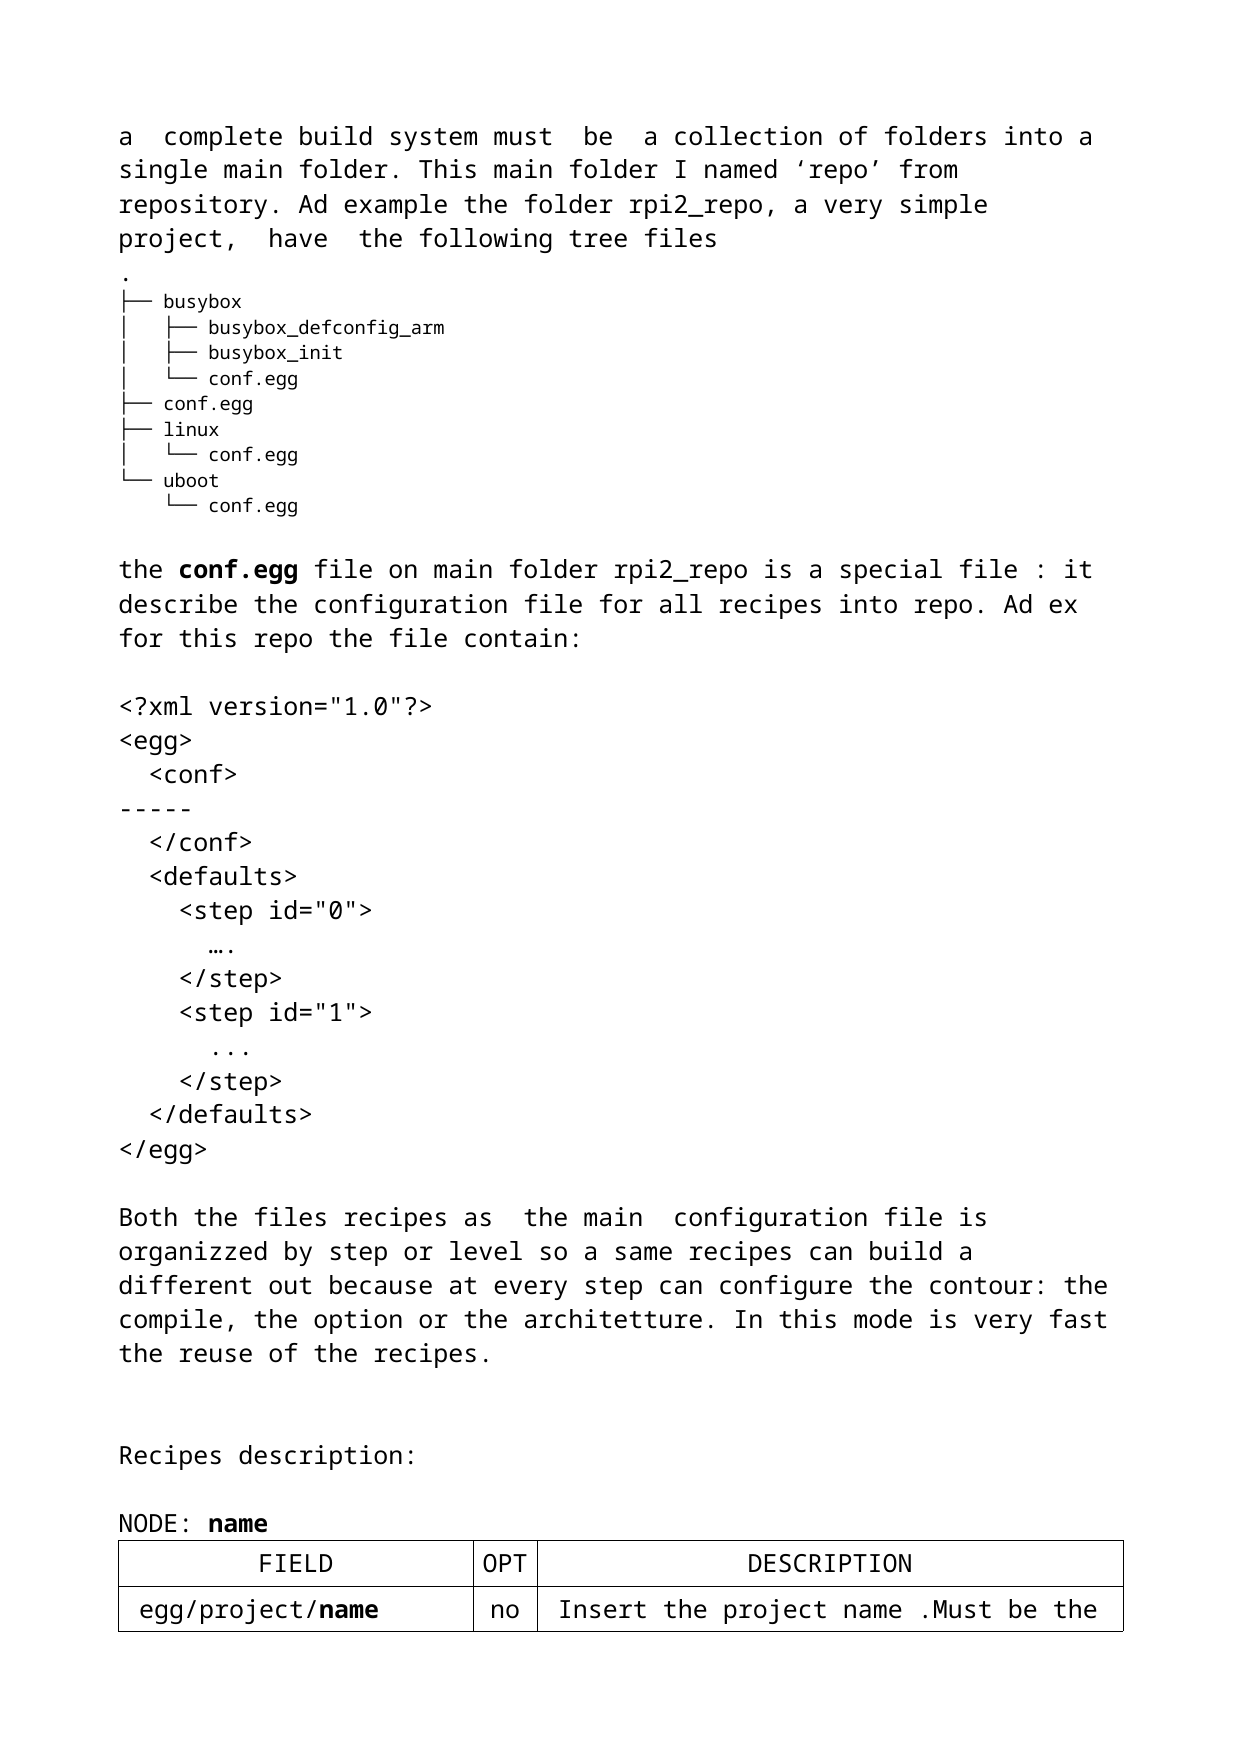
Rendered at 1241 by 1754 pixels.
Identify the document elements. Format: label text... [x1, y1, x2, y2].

text └── conf.egg [118, 493, 1122, 518]
table_cell egg/project/name [119, 1587, 473, 1631]
text Recipes description: [118, 1438, 1122, 1472]
text ├── busybox [118, 288, 1122, 314]
table_cell Insert the project name .Must be the [538, 1587, 1123, 1631]
text <?xml version="1.0"?> [118, 688, 1122, 722]
text </step> [118, 1063, 1122, 1097]
text the conf.egg file on main folder rpi2_repo is a special file : it describe the configuration file for all recipes into repo. Ad ex for this repo the file contain: [118, 552, 1122, 654]
text NODE: name [118, 1506, 1122, 1540]
text └── uboot [118, 467, 1122, 493]
text <step id="0"> [118, 893, 1122, 927]
text <step id="1"> [118, 995, 1122, 1029]
text │ └── conf.egg [118, 442, 1122, 467]
text ├── linux [118, 416, 1122, 442]
text <egg> [118, 722, 1122, 757]
text </egg> [118, 1131, 1122, 1165]
text │ └── conf.egg [118, 365, 1122, 391]
text </defaults> [118, 1097, 1122, 1131]
text </conf> [118, 825, 1122, 859]
text <defaults> [118, 859, 1122, 893]
table_header OPT [474, 1541, 537, 1586]
table_header DESCRIPTION [538, 1541, 1123, 1586]
text <conf> [118, 757, 1122, 791]
text ... [118, 1029, 1122, 1063]
text │ ├── busybox_defconfig_arm [118, 314, 1122, 339]
text ├── conf.egg [118, 391, 1122, 416]
text │ ├── busybox_init [118, 339, 1122, 365]
text …. [118, 927, 1122, 961]
text </step> [118, 961, 1122, 995]
text Both the files recipes as the main configuration file is organizzed by step or level so a same recipes can build a different out because at every step can configure the contour: the compile, the option or the architetture. In this mode is very fast the reuse of the recipes. [118, 1199, 1122, 1370]
table_cell no [474, 1587, 537, 1631]
text a complete build system must be a collection of folders into a single main folder. This main folder I named ‘repo’ from repository. Ad example the folder rpi2_repo, a very simple project, have the following tree files [118, 118, 1122, 254]
table_header FIELD [119, 1541, 473, 1586]
text ----- [118, 791, 1122, 825]
text . [118, 254, 1122, 288]
